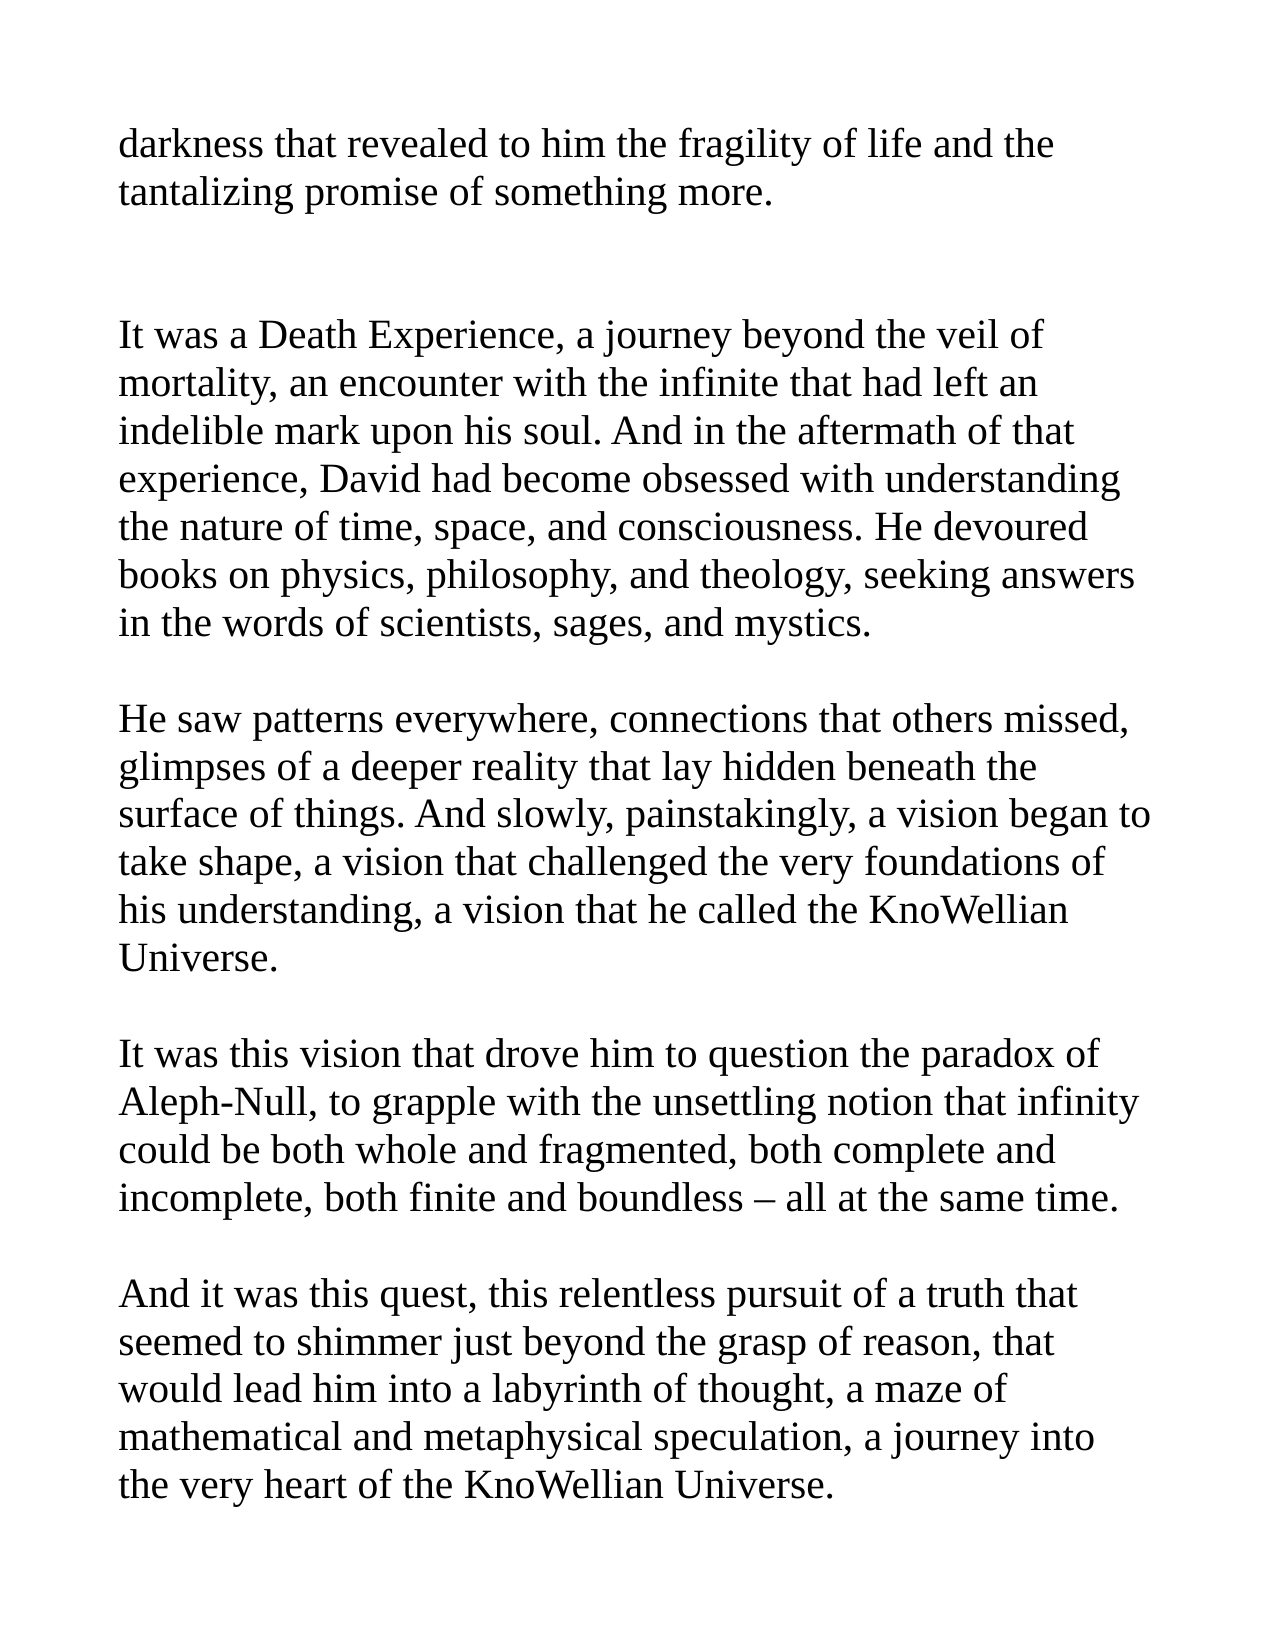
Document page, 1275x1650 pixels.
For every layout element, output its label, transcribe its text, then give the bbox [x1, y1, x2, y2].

text It was a Death Experience, a journey beyond the veil of mortality, an encounter with the infinite that had left an indelible mark upon his soul. And in the aftermath of that experience, David had become obsessed with understanding the nature of time, space, and consciousness. He devoured books on physics, philosophy, and theology, seeking answers in the words of scientists, sages, and mystics. [118, 310, 1157, 645]
text And it was this quest, this relentless pursuit of a truth that seemed to shimmer just beyond the grasp of reason, that would lead him into a labyrinth of thought, a maze of mathematical and metaphysical speculation, a journey into the very heart of the KnoWellian Universe. [118, 1268, 1157, 1508]
text It was this vision that drove him to question the paradox of Aleph-Null, to grapple with the unsettling notion that infinity could be both whole and fragmented, both complete and incomplete, both finite and boundless – all at the same time. [118, 1028, 1157, 1220]
text He saw patterns everywhere, connections that others missed, glimpses of a deeper reality that lay hidden beneath the surface of things. And slowly, painstakingly, a vision began to take shape, a vision that challenged the very foundations of his understanding, a vision that he called the KnoWellian Universe. [118, 693, 1157, 981]
text darkness that revealed to him the fragility of life and the tantalizing promise of something more. [118, 118, 1157, 214]
